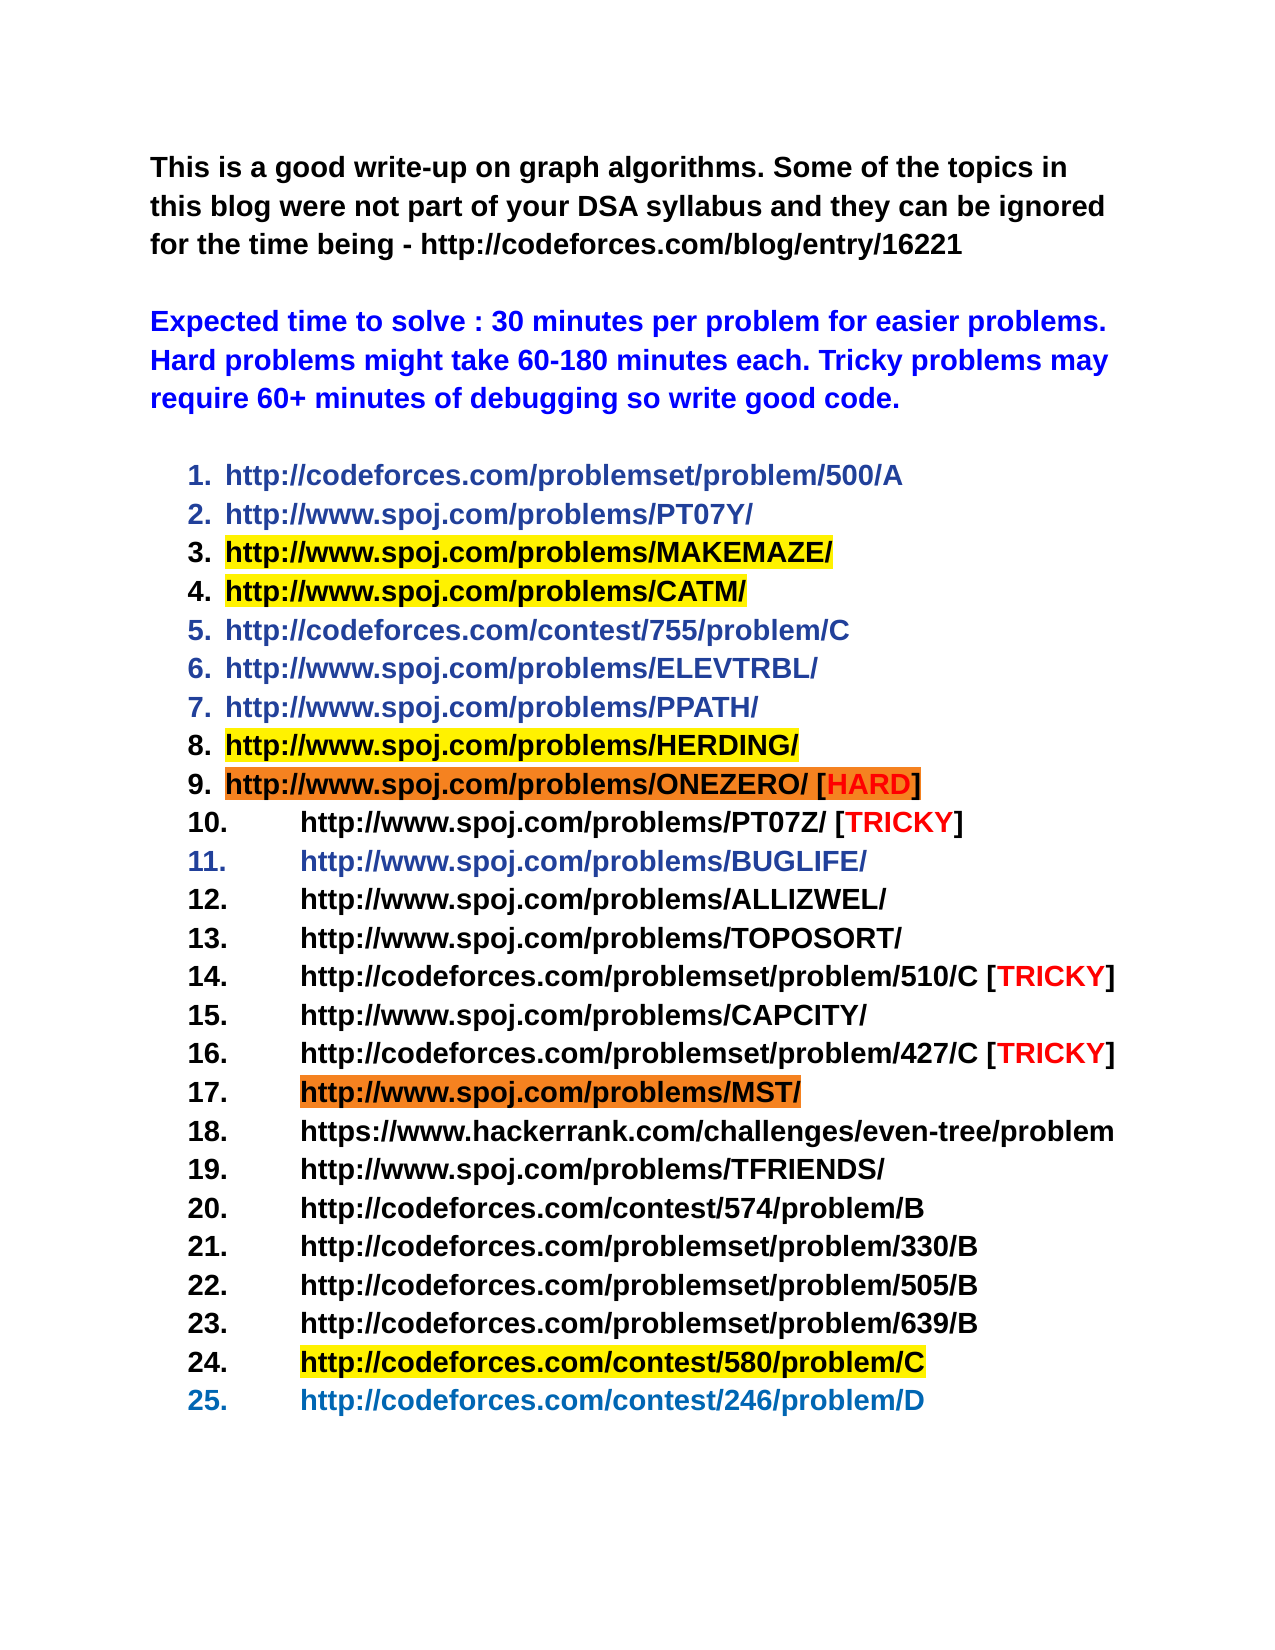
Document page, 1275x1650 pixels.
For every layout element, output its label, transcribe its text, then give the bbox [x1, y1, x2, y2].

list http://codeforces.com/problemset/problem/510/C [TRICKY] [187, 959, 1125, 993]
list https://www.hackerrank.com/challenges/even-tree/problem [187, 1113, 1125, 1147]
list http://www.spoj.com/problems/PT07Y/ [187, 497, 1125, 530]
list http://www.spoj.com/problems/ONEZERO/ [HARD] [187, 767, 1125, 800]
list http://codeforces.com/problemset/problem/639/B [187, 1306, 1125, 1340]
list http://www.spoj.com/problems/CATM/ [187, 574, 1125, 607]
list http://www.spoj.com/problems/MAKEMAZE/ [187, 535, 1125, 569]
list http://codeforces.com/contest/574/problem/B [187, 1191, 1125, 1224]
list http://www.spoj.com/problems/TFRIENDS/ [187, 1152, 1125, 1186]
list http://codeforces.com/problemset/problem/427/C [TRICKY] [187, 1036, 1125, 1070]
list http://www.spoj.com/problems/MST/ [187, 1075, 1125, 1108]
list http://www.spoj.com/problems/HERDING/ [187, 728, 1125, 762]
list http://www.spoj.com/problems/TOPOSORT/ [187, 921, 1125, 954]
list http://codeforces.com/contest/580/problem/C [187, 1345, 1125, 1378]
text Expected time to solve : 30 minutes per problem for easier problems. Hard problems might take 60-180 minutes each. Tricky problems may require 60+ minutes of debugging so write good code. [150, 304, 1125, 415]
text This is a good write-up on graph algorithms. Some of the topics in this blog were not part of your DSA syllabus and they can be ignored for the time being - http://codeforces.com/blog/entry/16221 [150, 150, 1125, 261]
list http://codeforces.com/contest/246/problem/D [187, 1383, 1125, 1417]
list http://codeforces.com/problemset/problem/330/B [187, 1229, 1125, 1263]
list http://codeforces.com/contest/755/problem/C [187, 612, 1125, 646]
list http://www.spoj.com/problems/PT07Z/ [TRICKY] [187, 805, 1125, 839]
list http://codeforces.com/problemset/problem/500/A [187, 458, 1125, 492]
list http://www.spoj.com/problems/CAPCITY/ [187, 998, 1125, 1031]
list http://www.spoj.com/problems/ELEVTRBL/ [187, 651, 1125, 684]
list http://www.spoj.com/problems/BUGLIFE/ [187, 844, 1125, 877]
list http://www.spoj.com/problems/PPATH/ [187, 689, 1125, 723]
list http://codeforces.com/problemset/problem/505/B [187, 1268, 1125, 1301]
list http://www.spoj.com/problems/ALLIZWEL/ [187, 882, 1125, 916]
